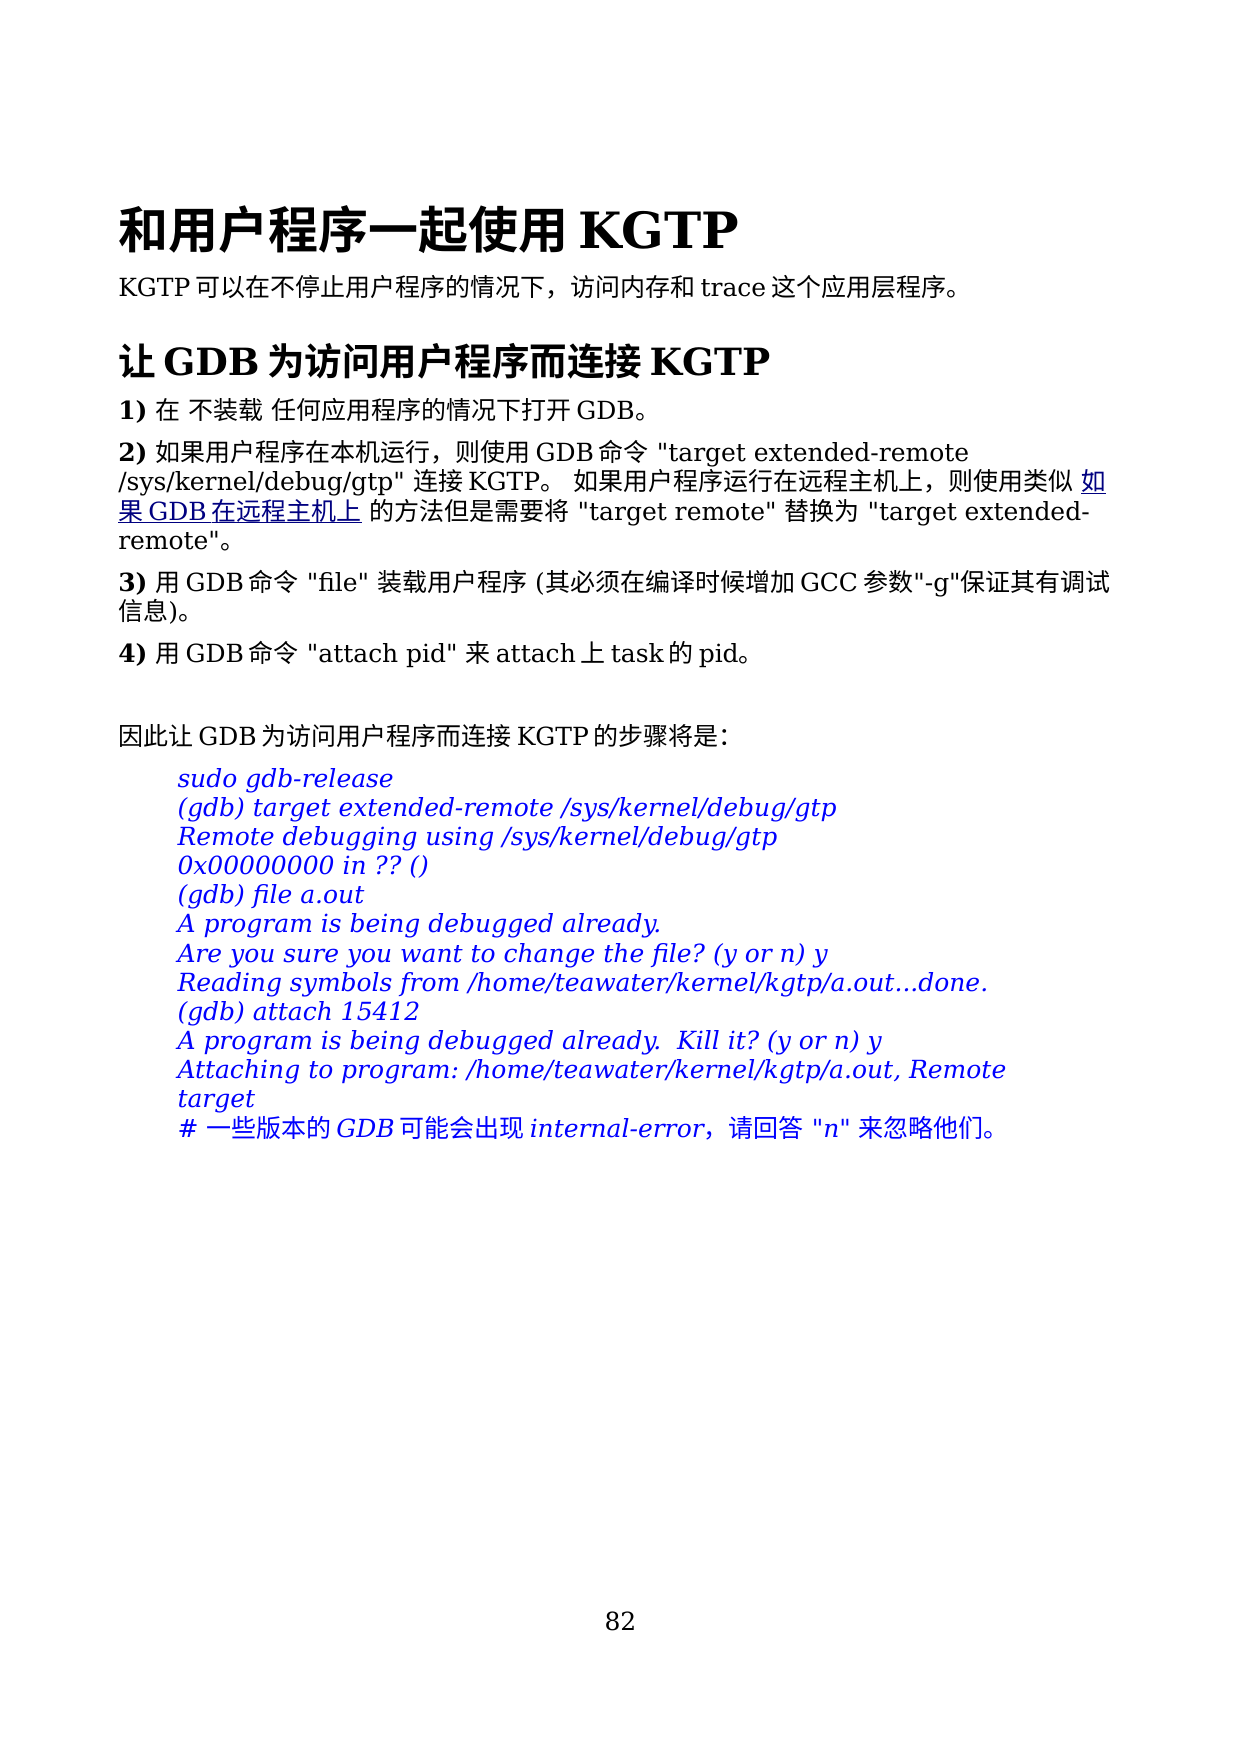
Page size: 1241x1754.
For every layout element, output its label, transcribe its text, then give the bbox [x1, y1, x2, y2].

text 因此让GDB为访问用户程序而连接KGTP的步骤将是： [118, 722, 1122, 751]
text Are you sure you want to change the file? (y or n) y [177, 939, 1063, 968]
text 3) 用GDB命令 "file" 装载用户程序 (其必须在编译时候增加GCC参数"-g"保证其有调试信息)。 [118, 567, 1122, 626]
text Remote debugging using /sys/kernel/debug/gtp [177, 822, 1063, 851]
text 2) 如果用户程序在本机运行，则使用GDB命令 "target extended-remote /sys/kernel/debug/gtp" 连接KGTP。 如果用户程序运行在远程主机上，则使用类似 如果GDB在远程主机上 的方法但是需要将 "target remote" 替换为 "target extended-remote"。 [118, 438, 1122, 555]
text 4) 用GDB命令 "attach pid" 来attach上task的pid。 [118, 638, 1122, 668]
subtitle 让GDB为访问用户程序而连接KGTP [118, 340, 1122, 384]
text A program is being debugged already. Kill it? (y or n) y [177, 1026, 1063, 1055]
text sudo gdb-release [177, 764, 1063, 793]
text (gdb) target extended-remote /sys/kernel/debug/gtp [177, 793, 1063, 822]
subtitle 和用户程序一起使用KGTP [118, 202, 1122, 261]
text 0x00000000 in ?? () [177, 851, 1063, 880]
text 1) 在 不装载 任何应用程序的情况下打开GDB。 [118, 396, 1122, 426]
text Reading symbols from /home/teawater/kernel/kgtp/a.out...done. [177, 968, 1063, 997]
text KGTP可以在不停止用户程序的情况下，访问内存和trace这个应用层程序。 [118, 273, 1122, 302]
text Attaching to program: /home/teawater/kernel/kgtp/a.out, Remote target [177, 1055, 1063, 1114]
text (gdb) attach 15412 [177, 997, 1063, 1026]
text (gdb) file a.out [177, 880, 1063, 909]
text # 一些版本的GDB可能会出现internal-error，请回答 "n" 来忽略他们。 [177, 1114, 1063, 1143]
text A program is being debugged already. [177, 909, 1063, 939]
